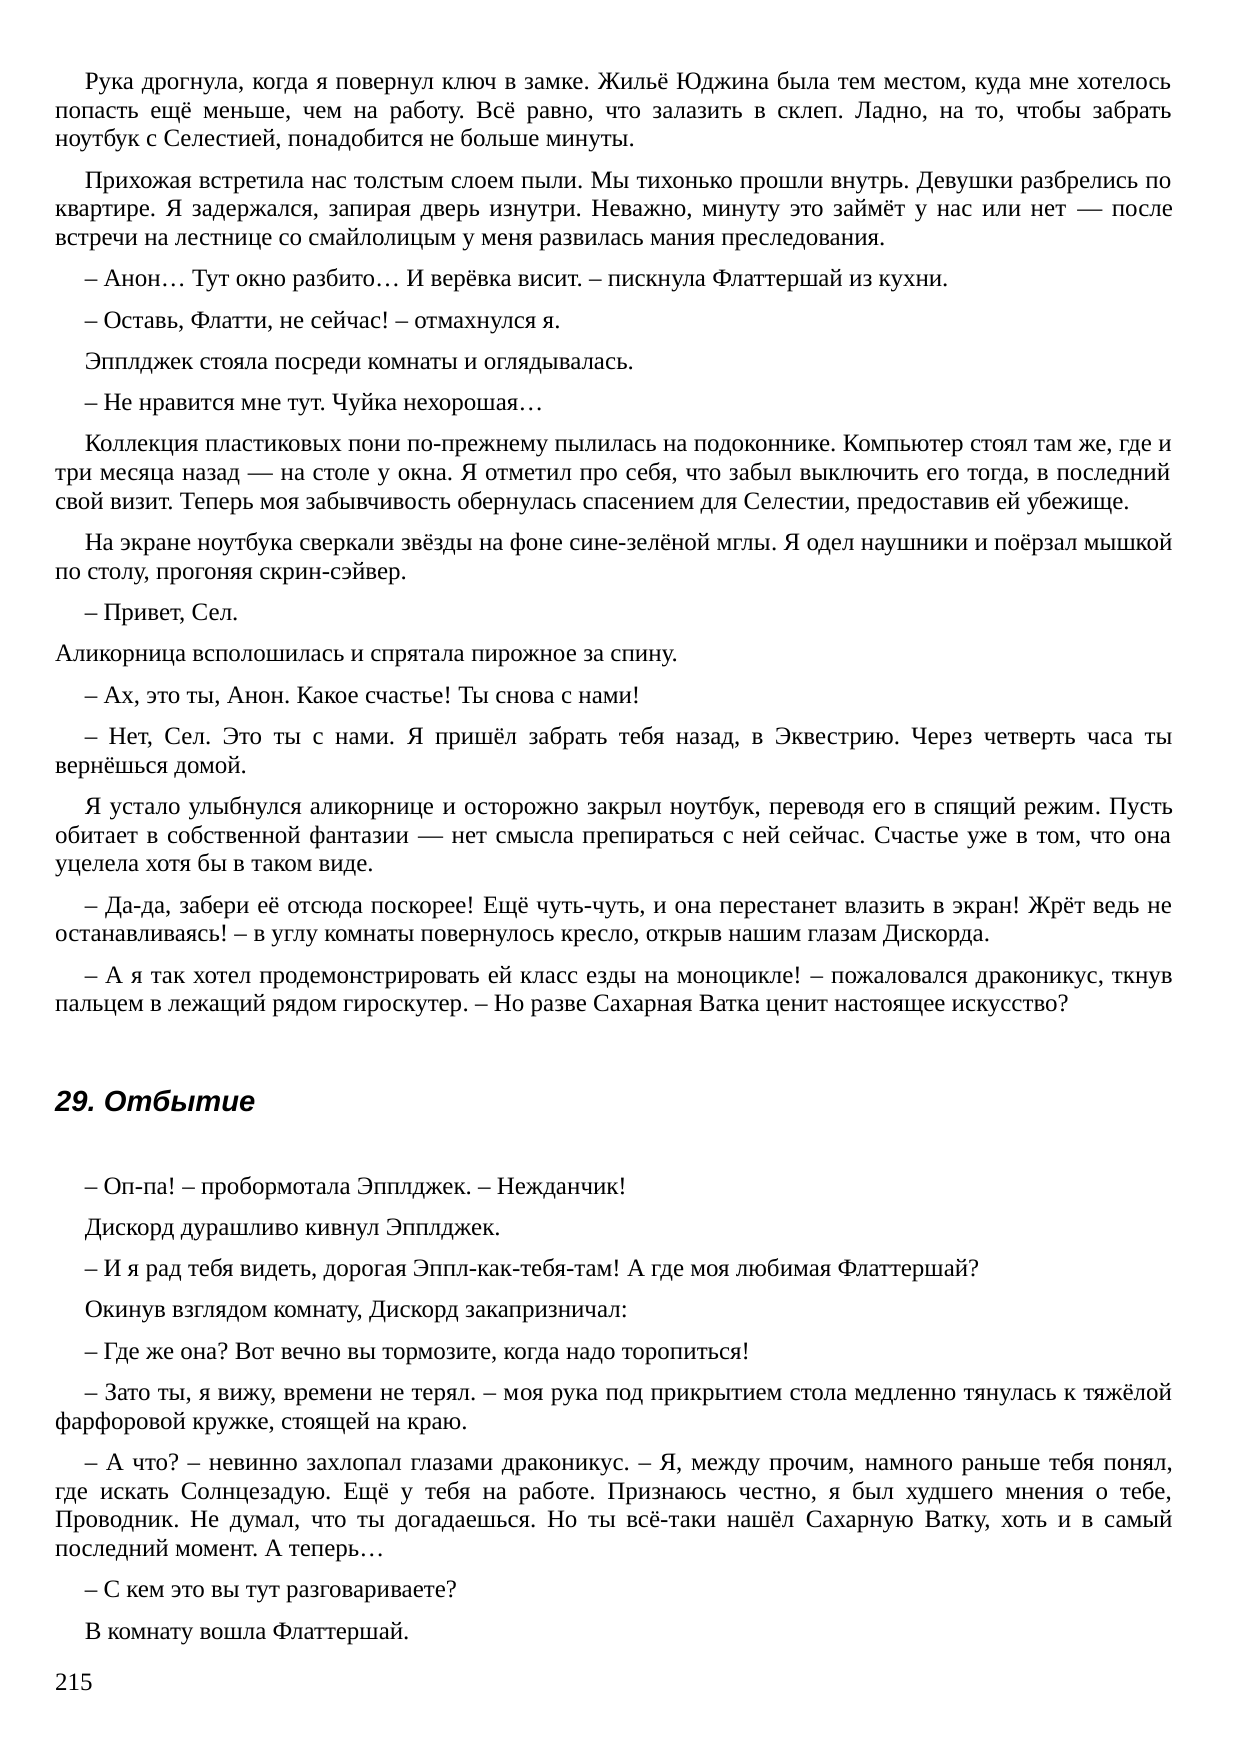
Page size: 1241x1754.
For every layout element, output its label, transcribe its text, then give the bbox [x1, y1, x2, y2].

subtitle 29. Отбытие [55, 1083, 1173, 1117]
text Окинув взглядом комнату, Дискорд закапризничал: [55, 1294, 1173, 1323]
text В комнату вошла Флаттершай. [55, 1616, 1173, 1644]
text Прихожая встретила нас толстым слоем пыли. Мы тихонько прошли внутрь. Девушки разбрелись по квартире. Я задержался, запирая дверь изнутри. Неважно, минуту это займёт у нас или нет — после встречи на лестнице со смайлолицым у меня развилась мания преследования. [55, 165, 1173, 251]
text – А я так хотел продемонстрировать ей класс езды на моноцикле! – пожаловался драконикус, ткнув пальцем в лежащий рядом гироскутер. – Но разве Сахарная Ватка ценит настоящее искусство? [55, 960, 1173, 1017]
text – Оставь, Флатти, не сейчас! – отмахнулся я. [55, 305, 1173, 333]
text – Где же она? Вот вечно вы тормозите, когда надо торопиться! [55, 1336, 1173, 1364]
text – Оп-па! – пробормотала Эпплджек. – Нежданчик! [55, 1171, 1173, 1199]
text – Анон… Тут окно разбито… И верёвка висит. – пискнула Флаттершай из кухни. [55, 263, 1173, 292]
text Эпплджек стояла посреди комнаты и оглядывалась. [55, 346, 1173, 375]
text На экране ноутбука сверкали звёзды на фоне сине-зелёной мглы. Я одел наушники и поёрзал мышкой по столу, прогоняя скрин-сэйвер. [55, 527, 1173, 585]
text Коллекция пластиковых пони по-прежнему пылилась на подоконнике. Компьютер стоял там же, где и три месяца назад — на столе у окна. Я отметил про себя, что забыл выключить его тогда, в последний свой визит. Теперь моя забывчивость обернулась спасением для Селестии, предоставив ей убежище. [55, 428, 1173, 515]
text – Привет, Сел. [55, 597, 1173, 626]
text Я устало улыбнулся аликорнице и осторожно закрыл ноутбук, переводя его в спящий режим. Пусть обитает в собственной фантазии — нет смысла препираться с ней сейчас. Счастье уже в том, что она уцелела хотя бы в таком виде. [55, 791, 1173, 877]
text Рука дрогнула, когда я повернул ключ в замке. Жильё Юджина была тем местом, куда мне хотелось попасть ещё меньше, чем на работу. Всё равно, что залазить в склеп. Ладно, на то, чтобы забрать ноутбук с Селестией, понадобится не больше минуты. [55, 66, 1173, 152]
text – А что? – невинно захлопал глазами драконикус. – Я, между прочим, намного раньше тебя понял, где искать Солнцезадую. Ещё у тебя на работе. Признаюсь честно, я был худшего мнения о тебе, Проводник. Не думал, что ты догадаешься. Но ты всё-таки нашёл Сахарную Ватку, хоть и в самый последний момент. А теперь… [55, 1447, 1173, 1562]
text Дискорд дурашливо кивнул Эпплджек. [55, 1212, 1173, 1241]
text – Не нравится мне тут. Чуйка нехорошая… [55, 387, 1173, 416]
text – Ах, это ты, Анон. Какое счастье! Ты снова с нами! [55, 680, 1173, 708]
text – Нет, Сел. Это ты с нами. Я пришёл забрать тебя назад, в Эквестрию. Через четверть часа ты вернёшься домой. [55, 721, 1173, 778]
text – Зато ты, я вижу, времени не терял. – моя рука под прикрытием стола медленно тянулась к тяжёлой фарфоровой кружке, стоящей на краю. [55, 1377, 1173, 1434]
text – И я рад тебя видеть, дорогая Эппл-как-тебя-там! А где моя любимая Флаттершай? [55, 1253, 1173, 1282]
text – Да-да, забери её отсюда поскорее! Ещё чуть-чуть, и она перестанет влазить в экран! Жрёт ведь не останавливаясь! – в углу комнаты повернулось кресло, открыв нашим глазам Дискорда. [55, 890, 1173, 947]
text Аликорница всполошилась и спрятала пирожное за спину. [55, 638, 1173, 667]
text – С кем это вы тут разговариваете? [55, 1574, 1173, 1603]
